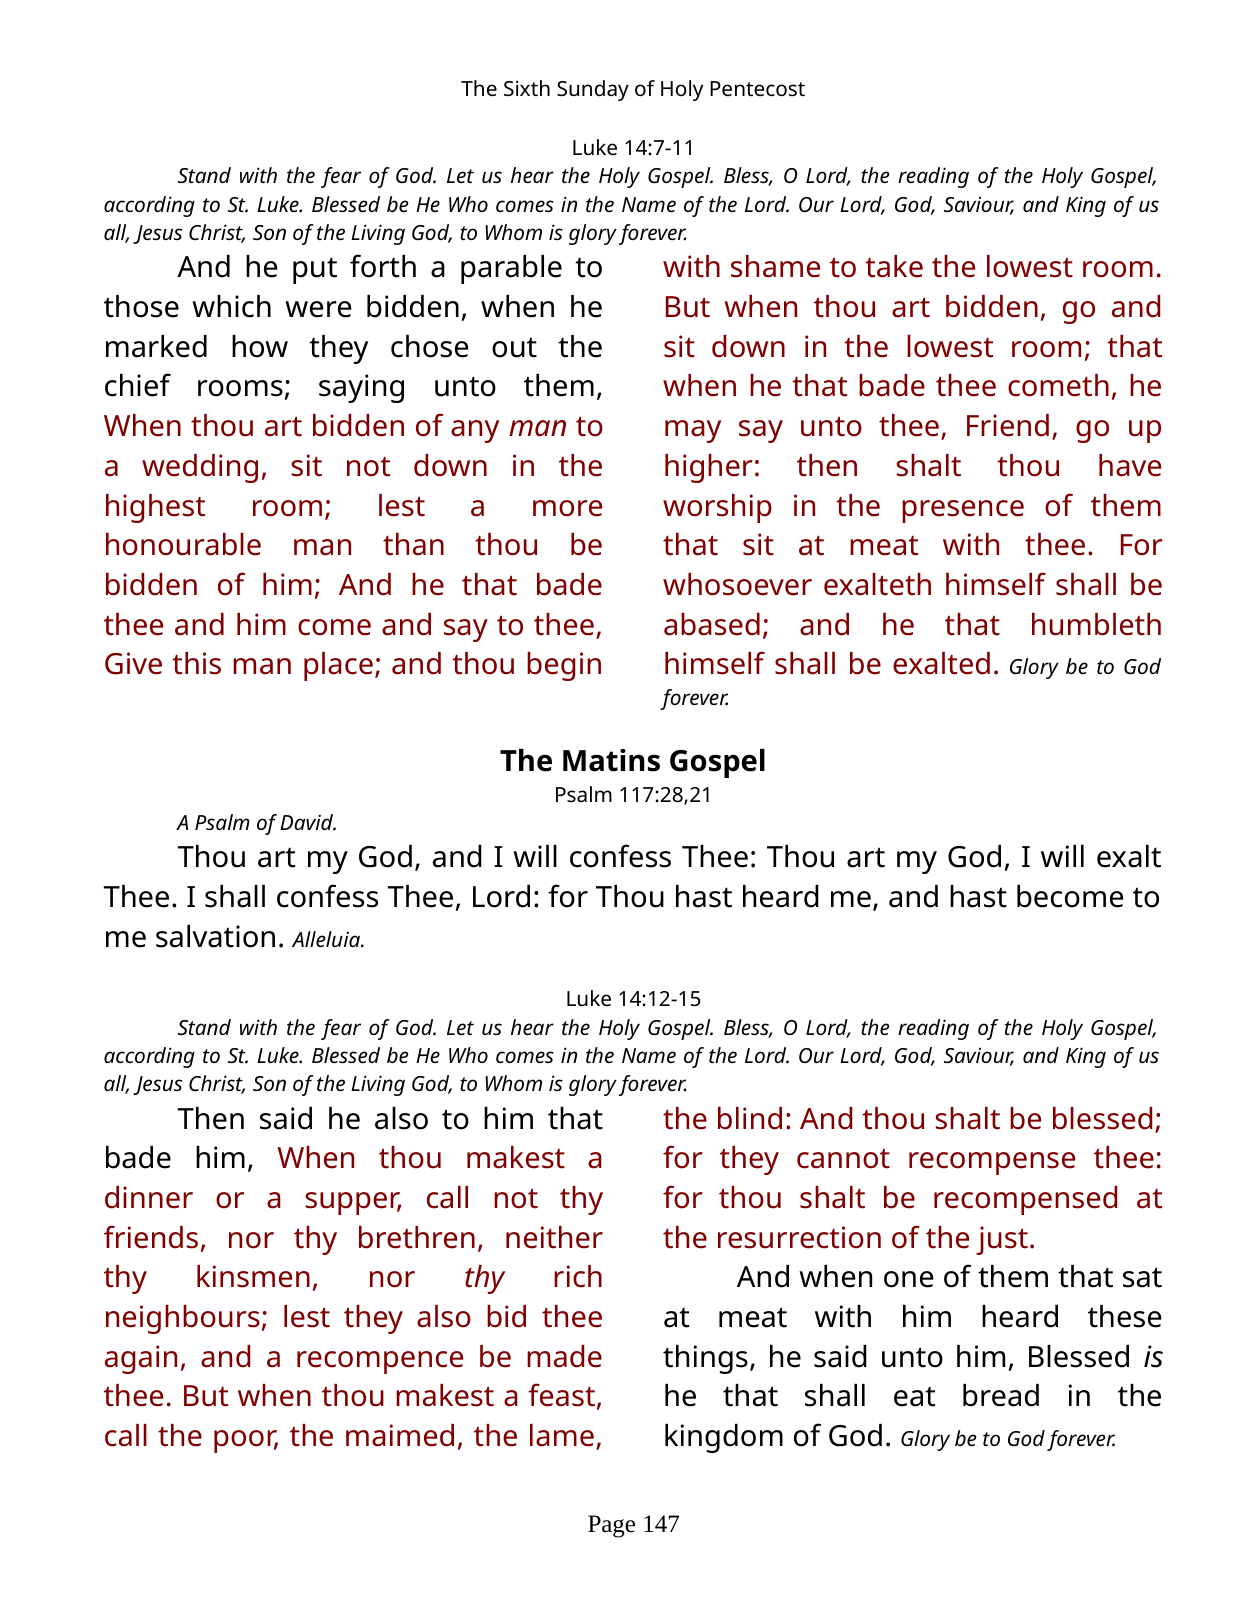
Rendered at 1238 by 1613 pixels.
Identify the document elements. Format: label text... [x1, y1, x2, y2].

text Thou art my God, and I will confess Thee: Thou art my God, I will exalt Thee. I shall confess Thee, Lord: for Thou hast heard me, and hast become to me salvation. Alleluia. [103, 837, 1163, 956]
text A Psalm of David. [103, 808, 1163, 837]
text Stand with the fear of God. Let us hear the Holy Gospel. Bless, O Lord, the reading of the Holy Gospel, according to St. Luke. Blessed be He Who comes in the Name of the Lord. Our Lord, God, Saviour, and King of us all, Jesus Christ, Son of the Living God, to Whom is glory forever. [103, 161, 1163, 247]
text Then said he also to him that bade him, When thou makest a dinner or a supper, call not thy friends, nor thy brethren, neither thy kinsmen, nor thy rich neighbours; lest they also bid thee again, and a recompence be made thee. But when thou makest a feast, call the poor, the maimed, the lame, [103, 1098, 604, 1455]
text And when one of them that sat at meat with him heard these things, he said unto him, Blessed is he that shall eat bread in the kingdom of God. Glory be to God forever. [663, 1257, 1163, 1455]
text And he put forth a parable to those which were bidden, when he marked how they chose out the chief rooms; saying unto them, When thou art bidden of any man to a wedding, sit not down in the highest room; lest a more honourable man than thou be bidden of him; And he that bade thee and him come and say to thee, Give this man place; and thou begin [103, 247, 604, 683]
text Psalm 117:28,21 [103, 780, 1163, 808]
text Stand with the fear of God. Let us hear the Holy Gospel. Bless, O Lord, the reading of the Holy Gospel, according to St. Luke. Blessed be He Who comes in the Name of the Lord. Our Lord, God, Saviour, and King of us all, Jesus Christ, Son of the Living God, to Whom is glory forever. [103, 1013, 1163, 1098]
text The Sixth Sunday of Holy Pentecost [102, 74, 1165, 102]
text The Matins Gospel [103, 740, 1163, 780]
text with shame to take the lowest room. But when thou art bidden, go and sit down in the lowest room; that when he that bade thee cometh, he may say unto thee, Friend, go up higher: then shalt thou have worship in the presence of them that sit at meat with thee. For whosoever exalteth himself shall be abased; and he that humbleth himself shall be exalted. Glory be to God forever. [663, 247, 1163, 712]
text Luke 14:12-15 [103, 984, 1163, 1013]
text the blind: And thou shalt be blessed; for they cannot recompense thee: for thou shalt be recompensed at the resurrection of the just. [663, 1098, 1163, 1257]
text Luke 14:7-11 [103, 133, 1163, 161]
